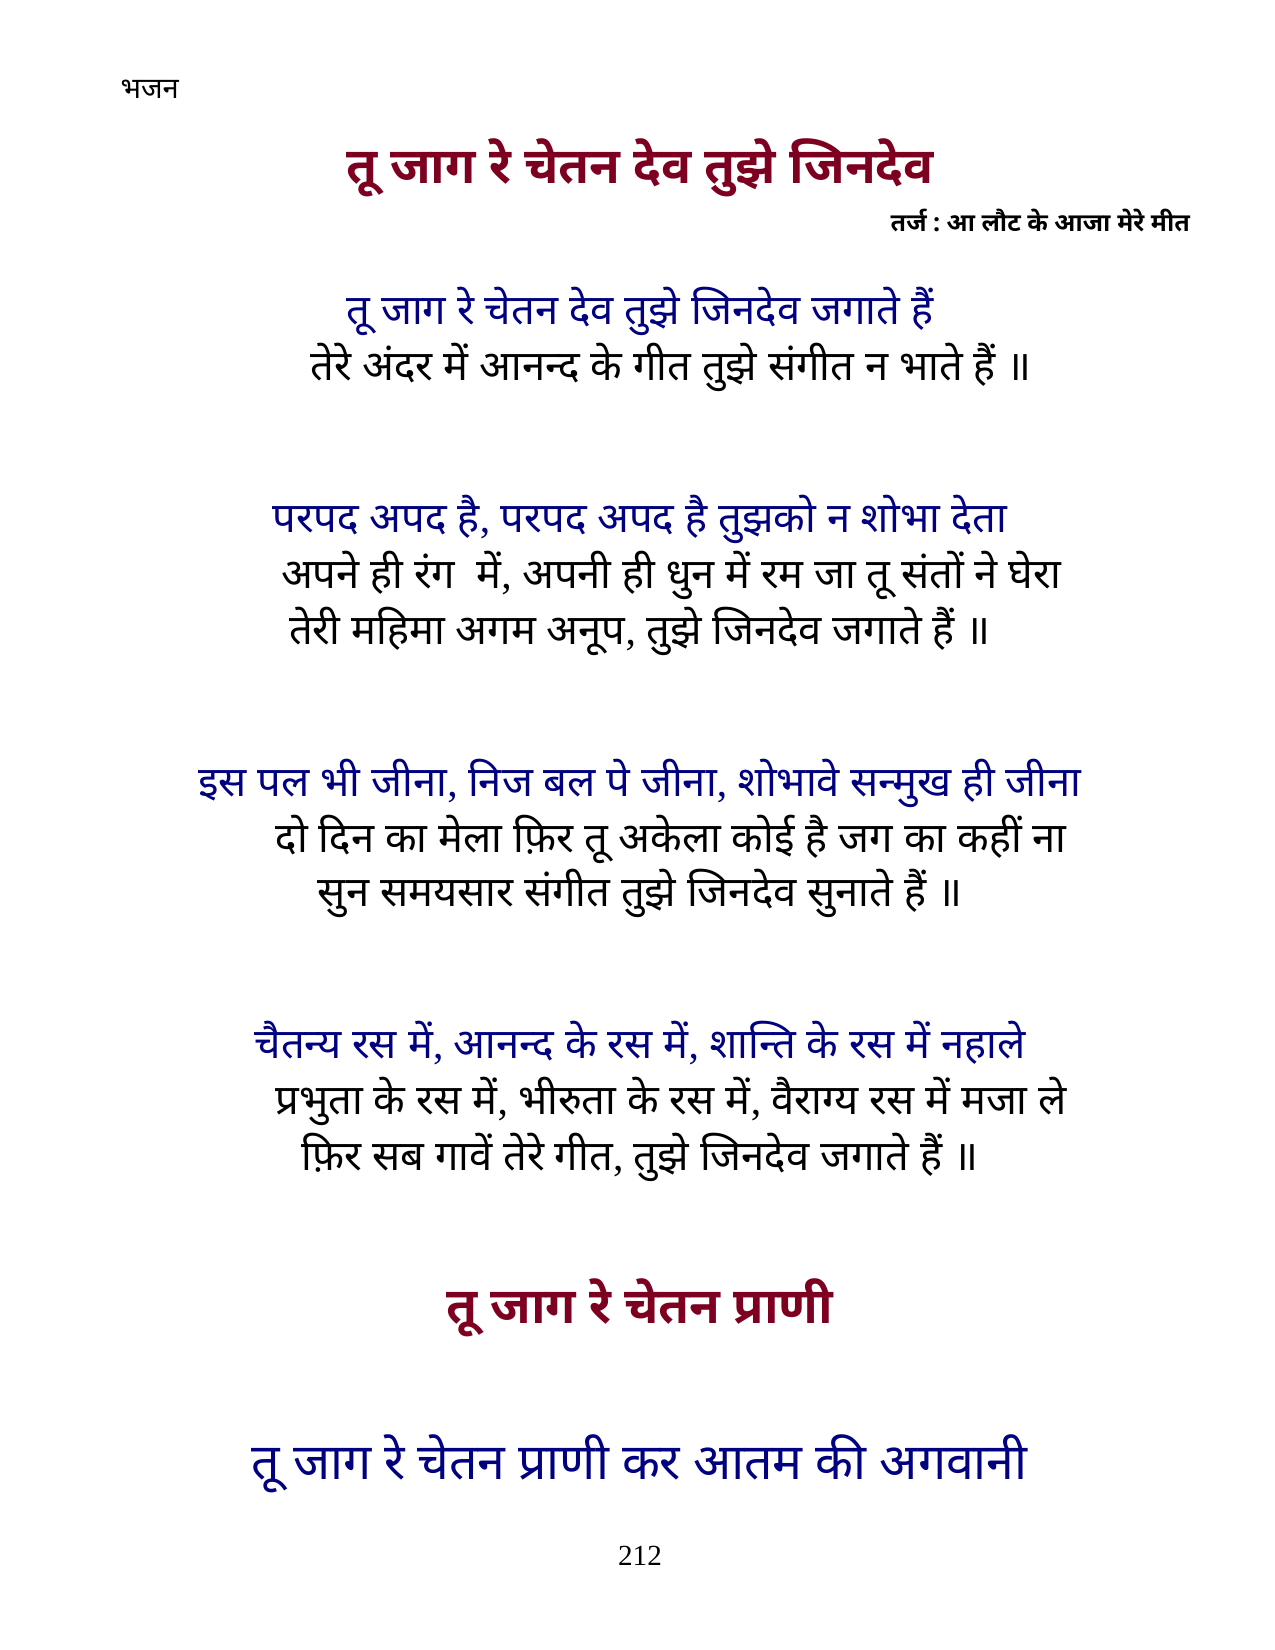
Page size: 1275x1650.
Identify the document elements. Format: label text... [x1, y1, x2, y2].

text इस पल भी जीना, निज बल पे जीना, शोभावे सन्मुख ही जीना [83, 757, 1196, 813]
text परपद अपद है, परपद अपद है तुझको न शोभा देता [83, 493, 1196, 549]
text तेरे अंदर में आनन्द के गीत तुझे संगीत न भाते हैं ॥ [83, 341, 1196, 397]
text प्रभुता के रस में, भीरुता के रस में, वैराग्य रस में मजा ले [83, 1075, 1196, 1131]
text तेरी महिमा अगम अनूप, तुझे जिनदेव जगाते हैं ॥ [83, 605, 1196, 661]
text तर्ज : आ लौट के आजा मेरे मीत [83, 204, 1196, 241]
text तू जाग रे चेतन प्राणी कर आतम की अगवानी [83, 1435, 1196, 1500]
text दो दिन का मेला फ़िर तू अकेला कोई है जग का कहीं ना [83, 813, 1196, 869]
text सुन समयसार संगीत तुझे जिनदेव सुनाते हैं ॥ [83, 869, 1196, 923]
text चैतन्य रस में, आनन्द के रस में, शान्ति के रस में नहाले [83, 1019, 1196, 1075]
text तू जाग रे चेतन देव तुझे जिनदेव जगाते हैं [83, 287, 1196, 341]
text तू जाग रे चेतन देव तुझे जिनदेव [83, 139, 1196, 204]
text तू जाग रे चेतन प्राणी [83, 1278, 1196, 1344]
text अपने ही रंग में, अपनी ही धुन में रम जा तू संतों ने घेरा [83, 549, 1196, 605]
text फ़िर सब गावें तेरे गीत, तुझे जिनदेव जगाते हैं ॥ [83, 1131, 1196, 1187]
